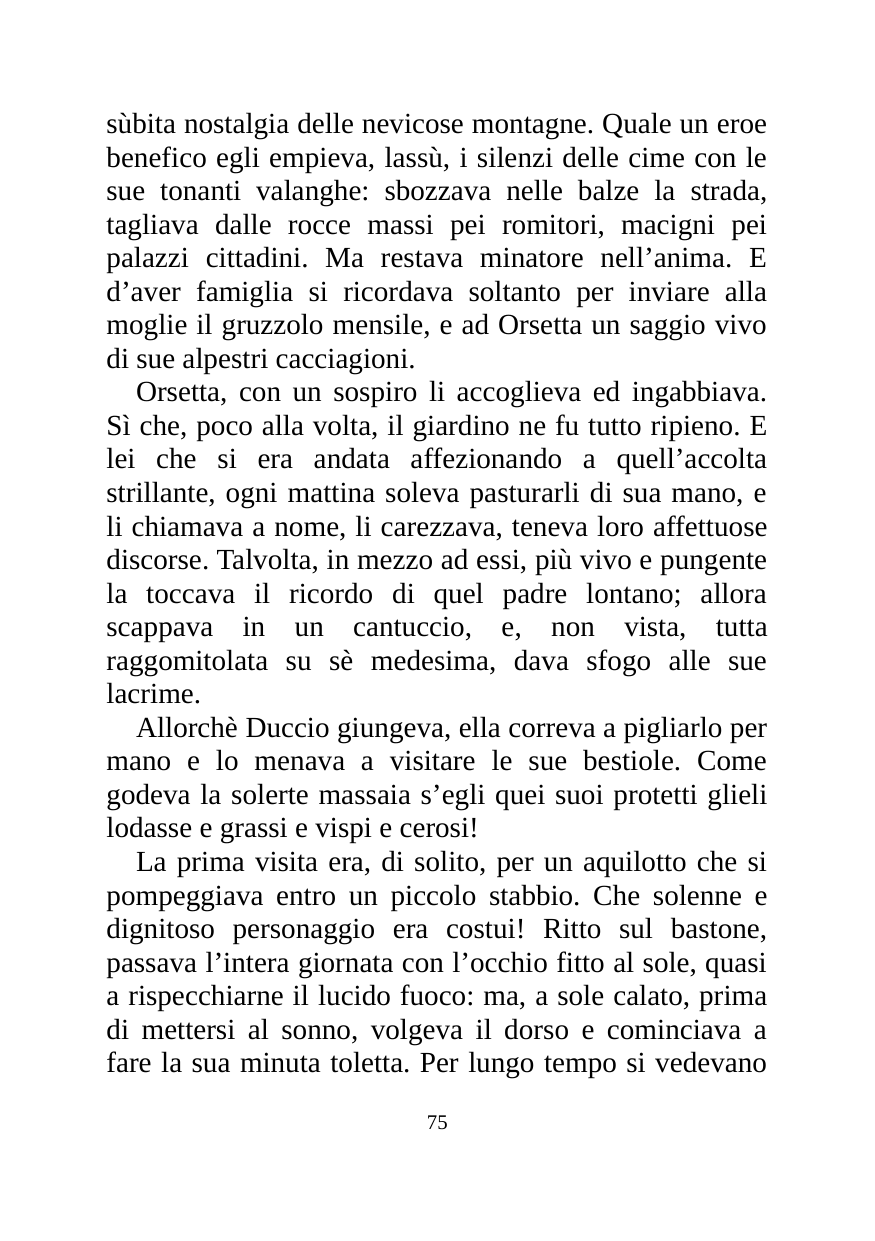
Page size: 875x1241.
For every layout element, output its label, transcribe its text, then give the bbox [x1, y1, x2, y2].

text Orsetta, con un sospiro li accoglieva ed ingabbiava. Sì che, poco alla volta, il giardino ne fu tutto ripieno. E lei che si era andata affezionando a quell’accolta strillante, ogni mattina soleva pasturarli di sua mano, e li chiamava a nome, li carezzava, teneva loro affettuose discorse. Talvolta, in mezzo ad essi, più vivo e pungente la toccava il ricordo di quel padre lontano; allora scappava in un cantuccio, e, non vista, tutta raggomitolata su sè medesima, dava sfogo alle sue lacrime. [106, 374, 768, 710]
text La prima visita era, di solito, per un aquilotto che si pompeggiava entro un piccolo stabbio. Che solenne e dignitoso personaggio era costui! Ritto sul bastone, passava l’intera giornata con l’occhio fitto al sole, quasi a rispecchiarne il lucido fuoco: ma, a sole calato, prima di mettersi al sonno, volgeva il dorso e cominciava a fare la sua minuta toletta. Per lungo tempo si vedevano [106, 844, 768, 1079]
text sùbita nostalgia delle nevicose montagne. Quale un eroe benefico egli empieva, lassù, i silenzi delle cime con le sue tonanti valanghe: sbozzava nelle balze la strada, tagliava dalle rocce massi pei romitori, macigni pei palazzi cittadini. Ma restava minatore nell’anima. E d’aver famiglia si ricordava soltanto per inviare alla moglie il gruzzolo mensile, e ad Orsetta un saggio vivo di sue alpestri cacciagioni. [106, 106, 768, 374]
text Allorchè Duccio giungeva, ella correva a pigliarlo per mano e lo menava a visitare le sue bestiole. Come godeva la solerte massaia s’egli quei suoi protetti glieli lodasse e grassi e vispi e cerosi! [106, 710, 768, 844]
